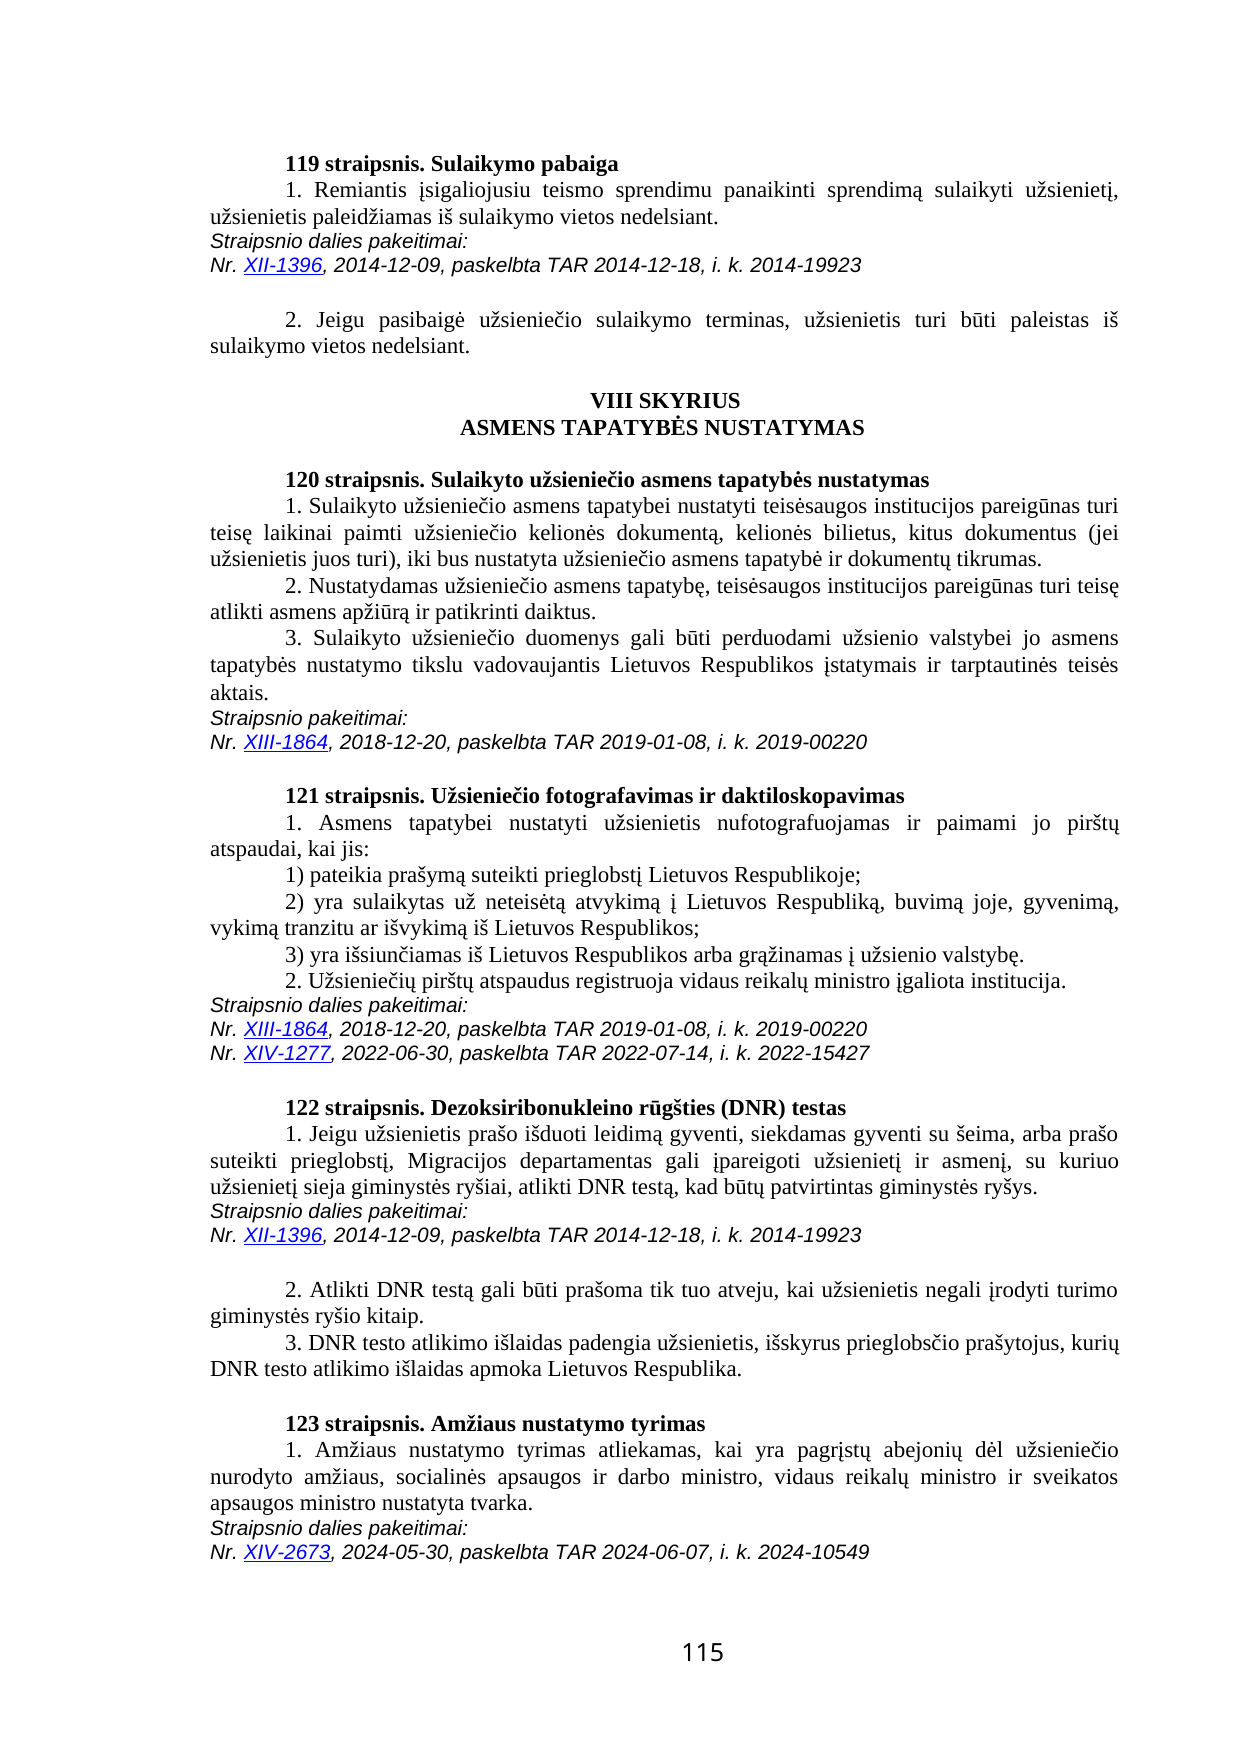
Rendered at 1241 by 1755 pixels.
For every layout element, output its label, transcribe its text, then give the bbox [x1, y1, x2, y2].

text 120 straipsnis. Sulaikyto užsieniečio asmens tapatybės nustatymas [210, 466, 1120, 493]
text Straipsnio pakeitimai: [210, 706, 1120, 730]
text 2. Nustatydamas užsieniečio asmens tapatybę, teisėsaugos institucijos pareigūnas turi teisę atlikti asmens apžiūrą ir patikrinti daiktus. [210, 572, 1120, 624]
text 1. Amžiaus nustatymo tyrimas atliekamas, kai yra pagrįstų abejonių dėl užsieniečio nurodyto amžiaus, socialinės apsaugos ir darbo ministro, vidaus reikalų ministro ir sveikatos apsaugos ministro nustatyta tvarka. [210, 1437, 1120, 1516]
text 3) yra išsiunčiamas iš Lietuvos Respublikos arba grąžinamas į užsienio valstybę. [210, 941, 1120, 967]
text Nr. XII-1396, 2014-12-09, paskelbta TAR 2014-12-18, i. k. 2014-19923 [210, 253, 1120, 277]
text Straipsnio dalies pakeitimai: [210, 993, 1120, 1017]
text Straipsnio dalies pakeitimai: [210, 1199, 1120, 1223]
text 2. Jeigu pasibaigė užsieniečio sulaikymo terminas, užsienietis turi būti paleistas iš sulaikymo vietos nedelsiant. [210, 306, 1120, 358]
text Nr. XII-1396, 2014-12-09, paskelbta TAR 2014-12-18, i. k. 2014-19923 [210, 1223, 1120, 1247]
text ASMENS TAPATYBĖS NUSTATYMAS [210, 413, 1120, 440]
text 119 straipsnis. Sulaikymo pabaiga [210, 150, 1120, 176]
text Straipsnio dalies pakeitimai: [210, 229, 1120, 253]
text 2. Užsieniečių pirštų atspaudus registruoja vidaus reikalų ministro įgaliota institucija. [210, 967, 1120, 993]
text VIII SKYRIUS [210, 387, 1120, 413]
text 1. Jeigu užsienietis prašo išduoti leidimą gyventi, siekdamas gyventi su šeima, arba prašo suteikti prieglobstį, Migracijos departamentas gali įpareigoti užsienietį ir asmenį, su kuriuo užsienietį sieja giminystės ryšiai, atlikti DNR testą, kad būtų patvirtintas giminystės ryšys. [210, 1120, 1120, 1199]
text Nr. XIV-1277, 2022-06-30, paskelbta TAR 2022-07-14, i. k. 2022-15427 [210, 1041, 1120, 1065]
text 1) pateikia prašymą suteikti prieglobstį Lietuvos Respublikoje; [210, 862, 1120, 888]
text Nr. XIII-1864, 2018-12-20, paskelbta TAR 2019-01-08, i. k. 2019-00220 [210, 730, 1120, 754]
text Nr. XIV-2673, 2024-05-30, paskelbta TAR 2024-06-07, i. k. 2024-10549 [210, 1539, 1120, 1563]
text Nr. XIII-1864, 2018-12-20, paskelbta TAR 2019-01-08, i. k. 2019-00220 [210, 1017, 1120, 1041]
subtitle 122 straipsnis. Dezoksiribonukleino rūgšties (DNR) testas [210, 1094, 1120, 1120]
text 2. Atlikti DNR testą gali būti prašoma tik tuo atveju, kai užsienietis negali įrodyti turimo giminystės ryšio kitaip. [210, 1276, 1120, 1329]
text 3. Sulaikyto užsieniečio duomenys gali būti perduodami užsienio valstybei jo asmens tapatybės nustatymo tikslu vadovaujantis Lietuvos Respublikos įstatymais ir tarptautinės teisės aktais. [210, 624, 1120, 706]
text Straipsnio dalies pakeitimai: [210, 1516, 1120, 1539]
text 2) yra sulaikytas už neteisėtą atvykimą į Lietuvos Respubliką, buvimą joje, gyvenimą, vykimą tranzitu ar išvykimą iš Lietuvos Respublikos; [210, 888, 1120, 941]
text 3. DNR testo atlikimo išlaidas padengia užsienietis, išskyrus prieglobsčio prašytojus, kurių DNR testo atlikimo išlaidas apmoka Lietuvos Respublika. [210, 1329, 1120, 1381]
text 1. Sulaikyto užsieniečio asmens tapatybei nustatyti teisėsaugos institucijos pareigūnas turi teisę laikinai paimti užsieniečio kelionės dokumentą, kelionės bilietus, kitus dokumentus (jei užsienietis juos turi), iki bus nustatyta užsieniečio asmens tapatybė ir dokumentų tikrumas. [210, 493, 1120, 572]
text 123 straipsnis. Amžiaus nustatymo tyrimas [210, 1410, 1120, 1437]
text 1. Remiantis įsigaliojusiu teismo sprendimu panaikinti sprendimą sulaikyti užsienietį, užsienietis paleidžiamas iš sulaikymo vietos nedelsiant. [210, 176, 1120, 229]
text 121 straipsnis. Užsieniečio fotografavimas ir daktiloskopavimas [210, 782, 1120, 809]
text 1. Asmens tapatybei nustatyti užsienietis nufotografuojamas ir paimami jo pirštų atspaudai, kai jis: [210, 809, 1120, 862]
